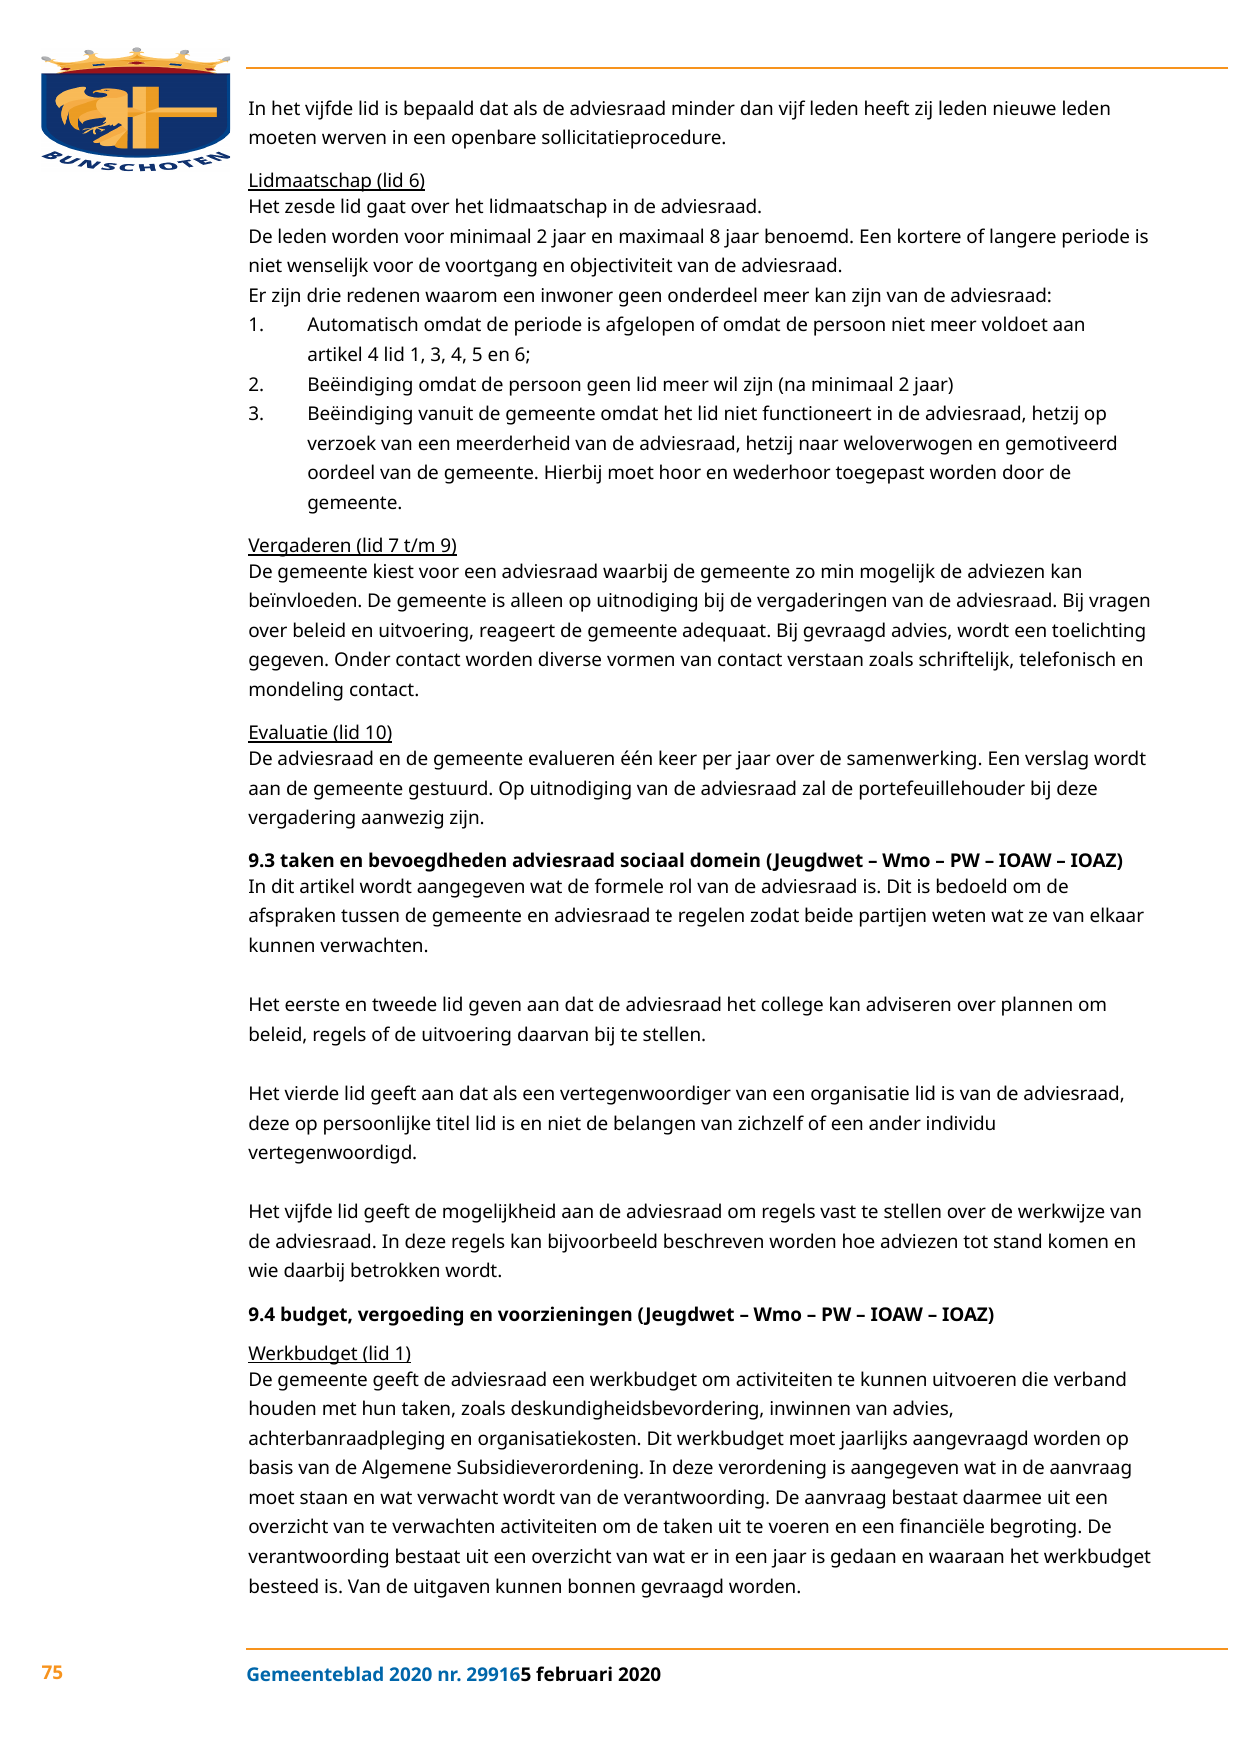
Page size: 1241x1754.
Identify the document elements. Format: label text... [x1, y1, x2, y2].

text Het eerste en tweede lid geven aan dat de adviesraad het college kan adviseren over plannen om beleid, regels of de uitvoering daarvan bij te stellen. [248, 991, 1152, 1047]
text Lidmaatschap (lid 6) [248, 167, 1152, 193]
list Beëindiging omdat de persoon geen lid meer wil zijn (na minimaal 2 jaar) [248, 371, 1152, 396]
text De leden worden voor minimaal 2 jaar en maximaal 8 jaar benoemd. Een kortere of langere periode is niet wenselijk voor de voortgang en objectiviteit van de adviesraad. [248, 223, 1152, 278]
text De adviesraad en de gemeente evalueren één keer per jaar over de samenwerking. Een verslag wordt aan de gemeente gestuurd. Op uitnodiging van de adviesraad zal de portefeuillehouder bij deze vergadering aanwezig zijn. [248, 745, 1152, 830]
text De gemeente geeft de adviesraad een werkbudget om activiteiten te kunnen uitvoeren die verband houden met hun taken, zoals deskundigheidsbevordering, inwinnen van advies, achterbanraadpleging en organisatiekosten. Dit werkbudget moet jaarlijks aangevraagd worden op basis van de Algemene Subsidieverordening. In deze verordening is aangegeven wat in de aanvraag moet staan en wat verwacht wordt van de verantwoording. De aanvraag bestaat daarmee uit een overzicht van te verwachten activiteiten om de taken uit te voeren en een financiële begroting. De verantwoording bestaat uit een overzicht van wat er in een jaar is gedaan en waaraan het werkbudget besteed is. Van de uitgaven kunnen bonnen gevraagd worden. [248, 1366, 1152, 1599]
list Automatisch omdat de periode is afgelopen of omdat de persoon niet meer voldoet aan artikel 4 lid 1, 3, 4, 5 en 6; [248, 312, 1152, 367]
text 9.4 budget, vergoeding en voorzieningen (Jeugdwet – Wmo – PW – IOAW – IOAZ) [248, 1301, 1152, 1327]
text Het vijfde lid geeft de mogelijkheid aan de adviesraad om regels vast te stellen over de werkwijze van de adviesraad. In deze regels kan bijvoorbeeld beschreven worden hoe adviezen tot stand komen en wie daarbij betrokken wordt. [248, 1198, 1152, 1283]
text Het zesde lid gaat over het lidmaatschap in de adviesraad. [248, 193, 1152, 219]
text Vergaderen (lid 7 t/m 9) [248, 532, 1152, 558]
text De gemeente kiest voor een adviesraad waarbij de gemeente zo min mogelijk de adviezen kan beïnvloeden. De gemeente is alleen op uitnodiging bij de vergaderingen van de adviesraad. Bij vragen over beleid en uitvoering, reageert de gemeente adequaat. Bij gevraagd advies, wordt een toelichting gegeven. Onder contact worden diverse vormen van contact verstaan zoals schriftelijk, telefonisch en mondeling contact. [248, 558, 1152, 702]
text In dit artikel wordt aangegeven wat de formele rol van de adviesraad is. Dit is bedoeld om de afspraken tussen de gemeente en adviesraad te regelen zodat beide partijen weten wat ze van elkaar kunnen verwachten. [248, 873, 1152, 958]
list Beëindiging vanuit de gemeente omdat het lid niet functioneert in de adviesraad, hetzij op verzoek van een meerderheid van de adviesraad, hetzij naar weloverwogen en gemotiveerd oordeel van de gemeente. Hierbij moet hoor en wederhoor toegepast worden door de gemeente. [248, 400, 1152, 515]
picture [41, 47, 231, 172]
text Werkbudget (lid 1) [248, 1340, 1152, 1366]
text In het vijfde lid is bepaald dat als de adviesraad minder dan vijf leden heeft zij leden nieuwe leden moeten werven in een openbare sollicitatieprocedure. [248, 95, 1152, 150]
text Evaluatie (lid 10) [248, 719, 1152, 745]
text 9.3 taken en bevoegdheden adviesraad sociaal domein (Jeugdwet – Wmo – PW – IOAW – IOAZ) [248, 847, 1152, 873]
text Er zijn drie redenen waarom een inwoner geen onderdeel meer kan zijn van de adviesraad: [248, 282, 1152, 308]
text Het vierde lid geeft aan dat als een vertegenwoordiger van een organisatie lid is van de adviesraad, deze op persoonlijke titel lid is en niet de belangen van zichzelf of een ander individu vertegenwoordigd. [248, 1080, 1152, 1165]
